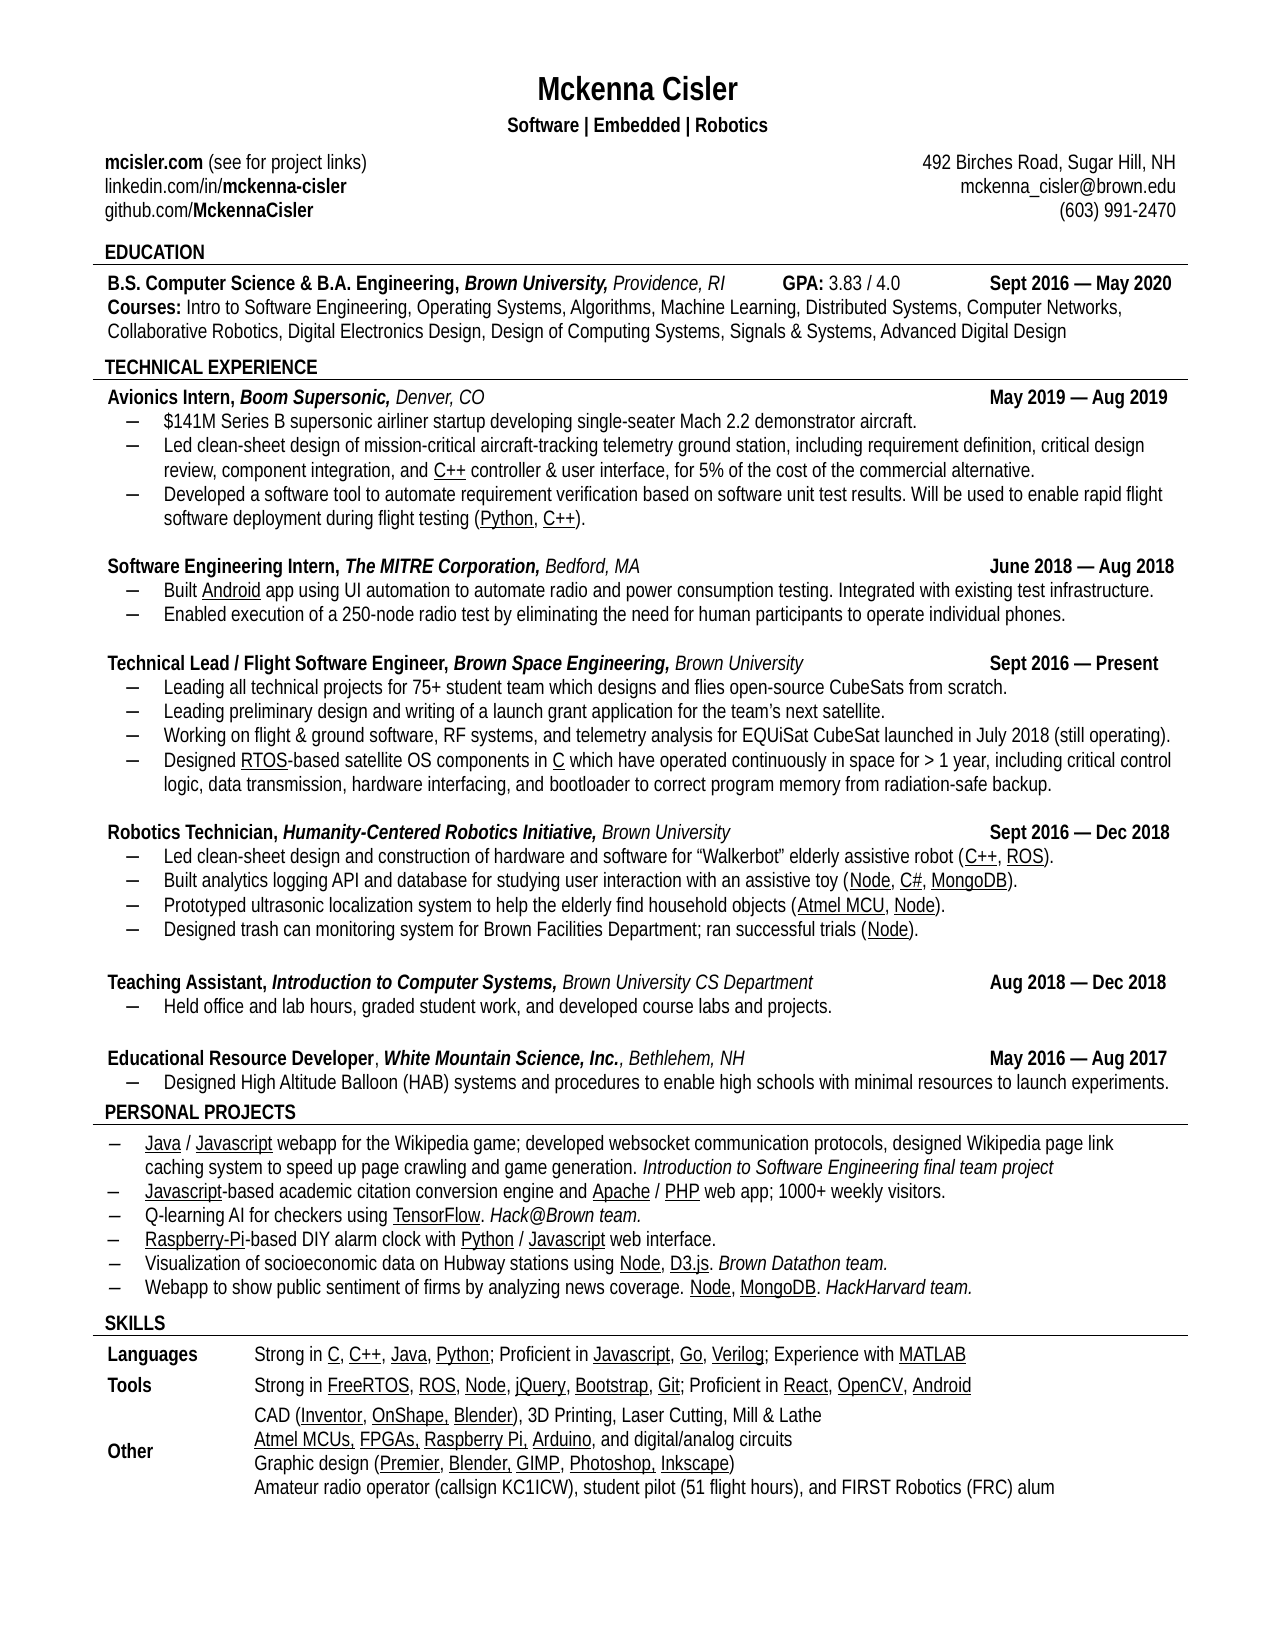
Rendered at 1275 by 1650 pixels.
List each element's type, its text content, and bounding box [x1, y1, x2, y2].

table_header 492 Birches Road, Sugar Hill, NH mckenna_cisler@brown.edu (603) 991-2470 [814, 150, 1188, 234]
text Software | Embedded | Robotics [112, 113, 1162, 137]
table_cell Other [96, 1397, 242, 1499]
table_cell Strong in FreeRTOS, ROS, Node, jQuery, Bootstrap, Git; Proficient in React, OpenCV, Android [242, 1366, 1188, 1397]
table_cell Tools [96, 1366, 242, 1397]
table_cell CAD (Inventor, OnShape, Blender), 3D Printing, Laser Cutting, Mill & Lathe Atmel MCUs, FPGAs, Raspberry Pi, Arduino, and digital/analog circuits Graphic design (Premier, Blender, GIMP, Photoshop, Inkscape) Amateur radio operator (callsign KC1ICW), student pilot (51 flight hours), and FIRST Robotics (FRC) alum [242, 1397, 1188, 1499]
table_cell EDUCATION [93, 234, 1188, 264]
table_cell PERSONAL PROJECTS [93, 1094, 1188, 1124]
table_cell B.S. Computer Science & B.A. Engineering, Brown University, Providence, RI GPA: 3.83 / 4.0 Sept 2016 — May 2020 Courses: Intro to Software Engineering, Operating Systems, Algorithms, Machine Learning, Distributed Systems, Computer Networks, Collaborative Robotics, Digital Electronics Design, Design of Computing Systems, Signals & Systems, Advanced Digital Design [96, 265, 1188, 348]
table_cell TECHNICAL EXPERIENCE [93, 349, 1188, 378]
table_cell Strong in C, C++, Java, Python; Proficient in Javascript, Go, Verilog; Experience with MATLAB [242, 1336, 1188, 1366]
table_cell SKILLS [93, 1305, 1188, 1334]
table_cell Avionics Intern, Boom Supersonic, Denver, CO May 2019 — Aug 2019 $141M Series B supersonic airliner startup developing single-seater Mach 2.2 demonstrator aircraft. Led clean-sheet design of mission-critical aircraft-tracking telemetry ground station, including requirement definition, critical design review, component integration, and C++ controller & user interface, for 5% of the cost of the commercial alternative. Developed a software tool to automate requirement verification based on software unit test results. Will be used to enable rapid flight software deployment during flight testing (Python, C++). Software Engineering Intern, The MITRE Corporation, Bedford, MA June 2018 — Aug 2018 Built Android app using UI automation to automate radio and power consumption testing. Integrated with existing test infrastructure. Enabled execution of a 250-node radio test by eliminating the need for human participants to operate individual phones. Technical Lead / Flight Software Engineer, Brown Space Engineering, Brown University Sept 2016 — Present Leading all technical projects for 75+ student team which designs and flies open-source CubeSats from scratch. Leading preliminary design and writing of a launch grant application for the team’s next satellite. Working on flight & ground software, RF systems, and telemetry analysis for EQUiSat CubeSat launched in July 2018 (still operating). Designed RTOS-based satellite OS components in C which have operated continuously in space for > 1 year, including critical control logic, data transmission, hardware interfacing, and bootloader to correct program memory from radiation-safe backup. Robotics Technician, Humanity-Centered Robotics Initiative, Brown University Sept 2016 — Dec 2018 Led clean-sheet design and construction of hardware and software for “Walkerbot” elderly assistive robot (C++, ROS). Built analytics logging API and database for studying user interaction with an assistive toy (Node, C#, MongoDB). Prototyped ultrasonic localization system to help the elderly find household objects (Atmel MCU, Node). Designed trash can monitoring system for Brown Facilities Department; ran successful trials (Node). Teaching Assistant, Introduction to Computer Systems, Brown University CS Department Aug 2018 — Dec 2018 Held office and lab hours, graded student work, and developed course labs and projects. Educational Resource Developer, White Mountain Science, Inc., Bethlehem, NH May 2016 — Aug 2017 Designed High Altitude Balloon (HAB) systems and procedures to enable high schools with minimal resources to launch experiments. [96, 380, 1188, 1094]
table_cell Languages [96, 1336, 242, 1366]
table_header [487, 150, 814, 234]
table_cell Java / Javascript webapp for the Wikipedia game; developed websocket communication protocols, designed Wikipedia page link caching system to speed up page crawling and game generation. Introduction to Software Engineering final team project Javascript-based academic citation conversion engine and Apache / PHP web app; 1000+ weekly visitors. Q-learning AI for checkers using TensorFlow. Hack@Brown team. Raspberry-Pi-based DIY alarm clock with Python / Javascript web interface. Visualization of socioeconomic data on Hubway stations using Node, D3.js. Brown Datathon team. Webapp to show public sentiment of firms by analyzing news coverage. Node, MongoDB. HackHarvard team. [96, 1125, 1188, 1304]
text Mckenna Cisler [112, 69, 1162, 107]
table_header mcisler.com (see for project links) linkedin.com/in/mckenna-cisler github.com/MckennaCisler [93, 150, 487, 234]
